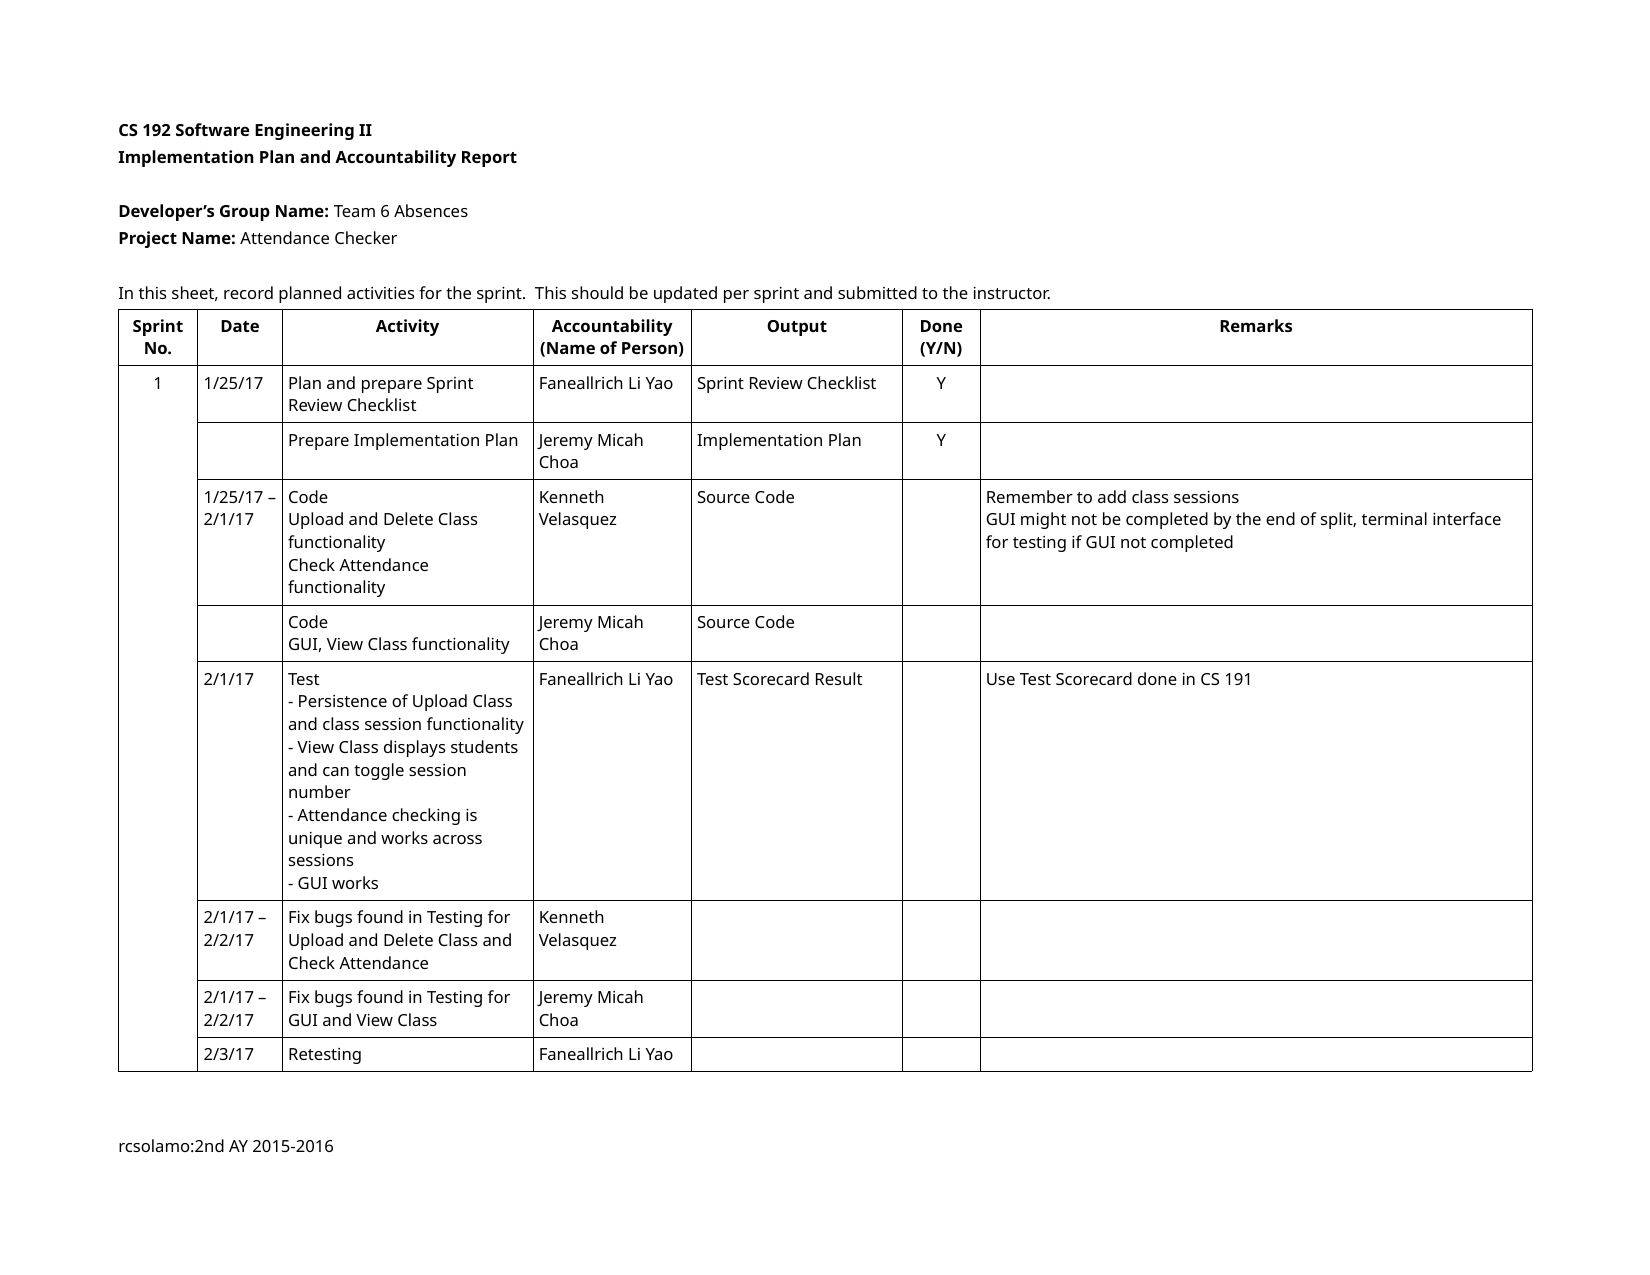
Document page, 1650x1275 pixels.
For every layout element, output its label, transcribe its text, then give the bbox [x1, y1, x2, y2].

table_cell Y [903, 366, 980, 422]
table_cell 2/1/17 – 2/2/17 [198, 901, 282, 980]
table_cell [903, 1038, 980, 1071]
table_cell [981, 981, 1532, 1037]
table_cell Jeremy Micah Choa [534, 423, 691, 479]
table_cell Sprint Review Checklist [692, 366, 902, 422]
table_cell Jeremy Micah Choa [534, 606, 691, 661]
table_cell [981, 901, 1532, 980]
table_cell [981, 606, 1532, 661]
text Developer’s Group Name: Team 6 Absences [118, 200, 1532, 222]
table_cell [981, 366, 1532, 422]
table_cell Faneallrich Li Yao [534, 662, 691, 900]
table_cell Source Code [692, 480, 902, 604]
table_cell Code Upload and Delete Class functionality Check Attendance functionality [283, 480, 533, 604]
table_cell Faneallrich Li Yao [534, 1038, 691, 1071]
table_header Accountability (Name of Person) [534, 310, 691, 365]
table_cell 1 [119, 366, 197, 1071]
table_cell Fix bugs found in Testing for GUI and View Class [283, 981, 533, 1037]
table_header Output [692, 310, 902, 365]
table_cell [903, 606, 980, 661]
table_cell Remember to add class sessions GUI might not be completed by the end of split, terminal interface for testing if GUI not completed [981, 480, 1532, 604]
table_header Activity [283, 310, 533, 365]
table_cell Plan and prepare Sprint Review Checklist [283, 366, 533, 422]
table_cell Faneallrich Li Yao [534, 366, 691, 422]
table_cell Use Test Scorecard done in CS 191 [981, 662, 1532, 900]
table_cell [198, 423, 282, 479]
table_cell 2/1/17 [198, 662, 282, 900]
table_cell Y [903, 423, 980, 479]
table_cell Implementation Plan [692, 423, 902, 479]
table_cell [198, 606, 282, 661]
table_cell [903, 901, 980, 980]
table_cell 1/25/17 – 2/1/17 [198, 480, 282, 604]
text CS 192 Software Engineering II [118, 118, 1532, 141]
table_header Date [198, 310, 282, 365]
table_cell [692, 981, 902, 1037]
table_header Remarks [981, 310, 1532, 365]
table_cell [981, 423, 1532, 479]
table_cell Kenneth Velasquez [534, 901, 691, 980]
text Project Name: Attendance Checker [118, 227, 1532, 249]
table_cell Code GUI, View Class functionality [283, 606, 533, 661]
table_cell [981, 1038, 1532, 1071]
table_cell Fix bugs found in Testing for Upload and Delete Class and Check Attendance [283, 901, 533, 980]
table_cell 2/1/17 – 2/2/17 [198, 981, 282, 1037]
table_cell 2/3/17 [198, 1038, 282, 1071]
table_cell Source Code [692, 606, 902, 661]
table_cell [692, 1038, 902, 1071]
table_cell [903, 981, 980, 1037]
table_cell 1/25/17 [198, 366, 282, 422]
table_cell Test Scorecard Result [692, 662, 902, 900]
table_cell [903, 662, 980, 900]
table_cell Jeremy Micah Choa [534, 981, 691, 1037]
table_cell Prepare Implementation Plan [283, 423, 533, 479]
table_header Sprint No. [119, 310, 197, 365]
text Implementation Plan and Accountability Report [118, 145, 1532, 168]
table_cell [692, 901, 902, 980]
table_header Done (Y/N) [903, 310, 980, 365]
table_cell Test - Persistence of Upload Class and class session functionality - View Class displays students and can toggle session number - Attendance checking is unique and works across sessions - GUI works [283, 662, 533, 900]
table_cell Retesting [283, 1038, 533, 1071]
table_cell Kenneth Velasquez [534, 480, 691, 604]
text In this sheet, record planned activities for the sprint. This should be updated per sprint and submitted to the instructor. [118, 281, 1532, 304]
table_cell [903, 480, 980, 604]
